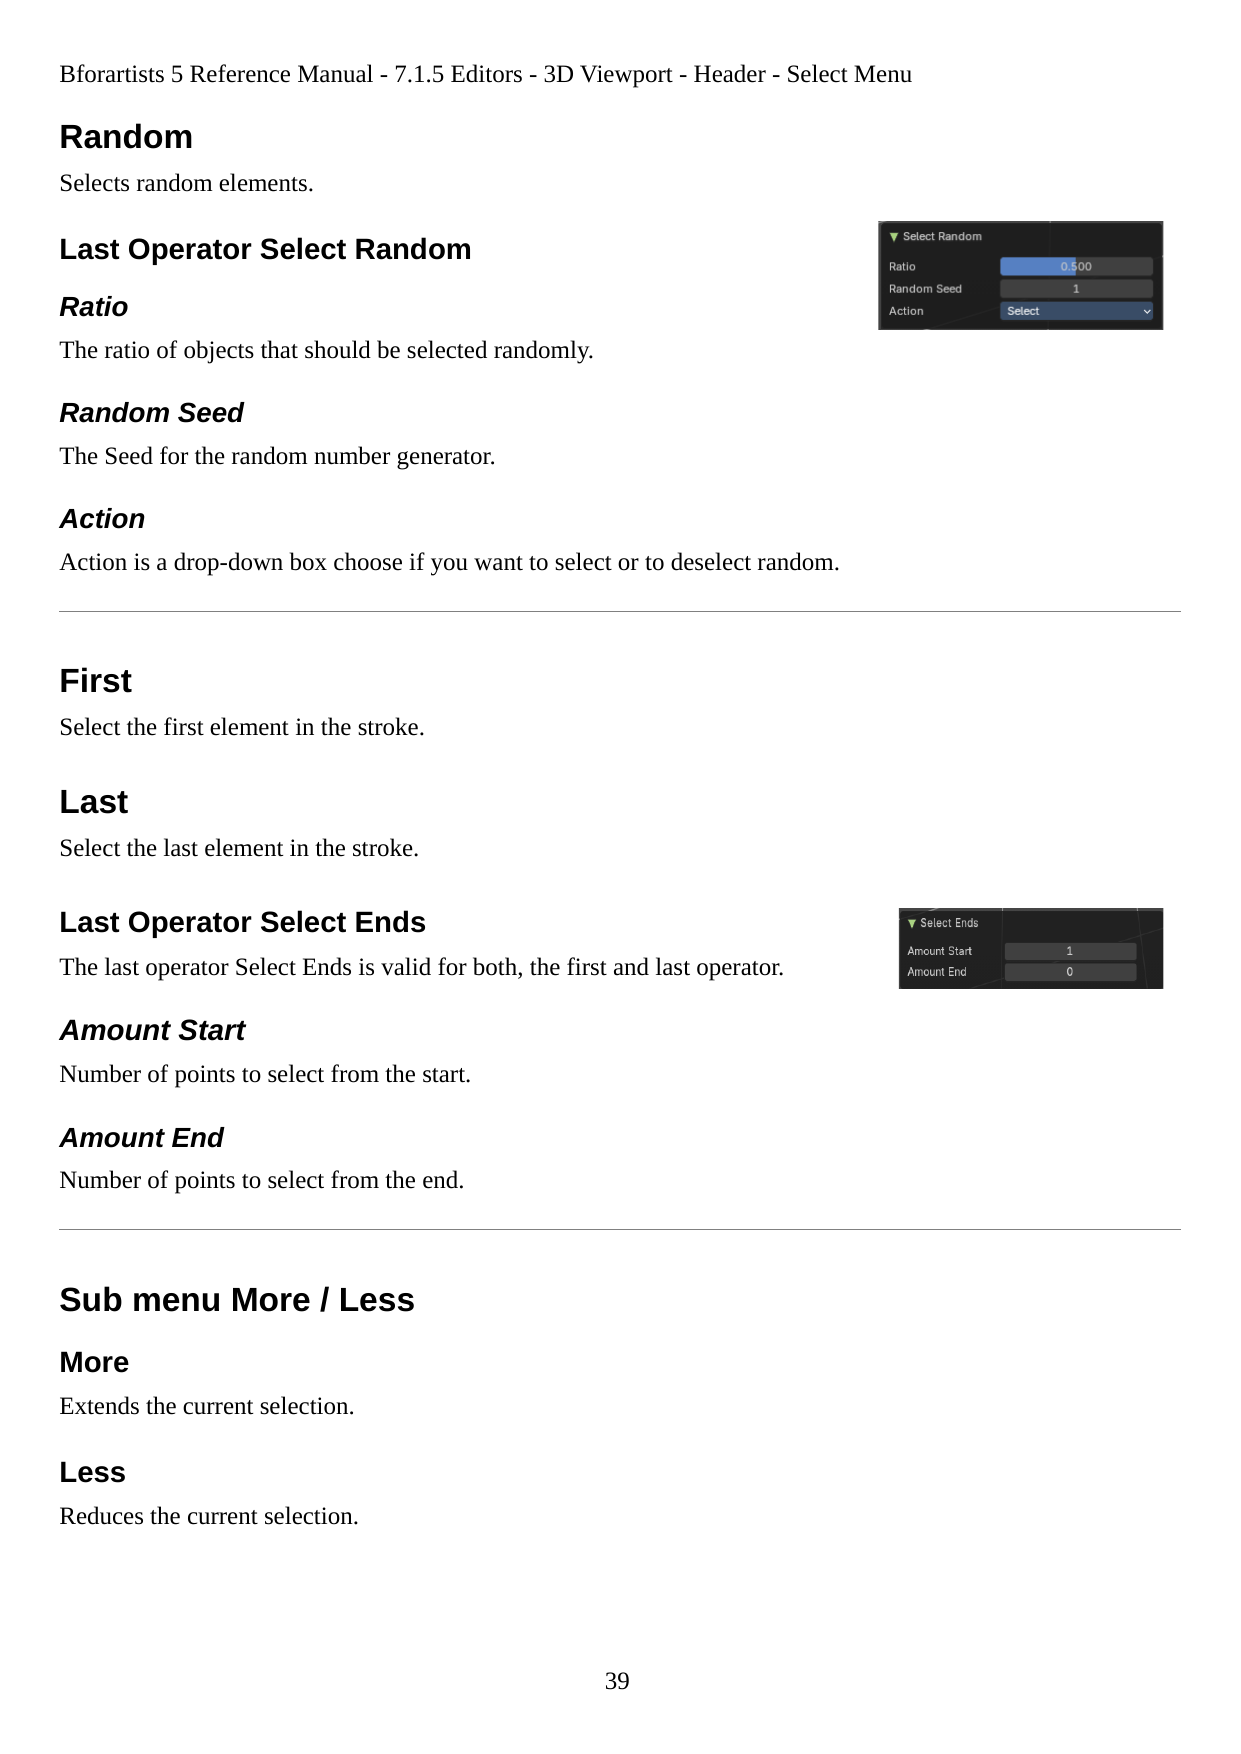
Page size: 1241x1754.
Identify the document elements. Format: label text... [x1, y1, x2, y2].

text Select the first element in the stroke. [59, 712, 1181, 741]
subtitle [1164, 232, 1181, 266]
subtitle Less [59, 1455, 1181, 1489]
text The ratio of objects that should be selected randomly. [59, 335, 1181, 364]
subtitle [1164, 291, 1181, 323]
text The last operator Select Ends is valid for both, the first and last operator. [59, 952, 898, 980]
picture [878, 221, 1164, 330]
text Number of points to select from the end. [59, 1165, 1181, 1194]
subtitle Last [59, 782, 1181, 821]
subtitle Amount End [59, 1121, 1181, 1153]
text Number of points to select from the start. [59, 1059, 1181, 1088]
text The Seed for the random number generator. [59, 441, 1181, 470]
subtitle Ratio [59, 291, 878, 323]
subtitle Action [59, 503, 1181, 534]
subtitle First [59, 661, 1181, 700]
text Selects random elements. [59, 168, 1181, 197]
subtitle Random [59, 117, 1181, 156]
subtitle Random Seed [59, 397, 1181, 429]
text Select the last element in the stroke. [59, 833, 1181, 862]
subtitle More [59, 1345, 1181, 1379]
subtitle Last Operator Select Ends [59, 905, 1181, 939]
picture [898, 908, 1164, 989]
subtitle Amount Start [59, 1013, 1181, 1047]
subtitle Sub menu More / Less [59, 1279, 1181, 1318]
text Action is a drop-down box choose if you want to select or to deselect random. [59, 547, 1181, 576]
text Extends the current selection. [59, 1391, 1181, 1420]
subtitle Last Operator Select Random [59, 232, 878, 266]
text Reduces the current selection. [59, 1501, 1181, 1530]
